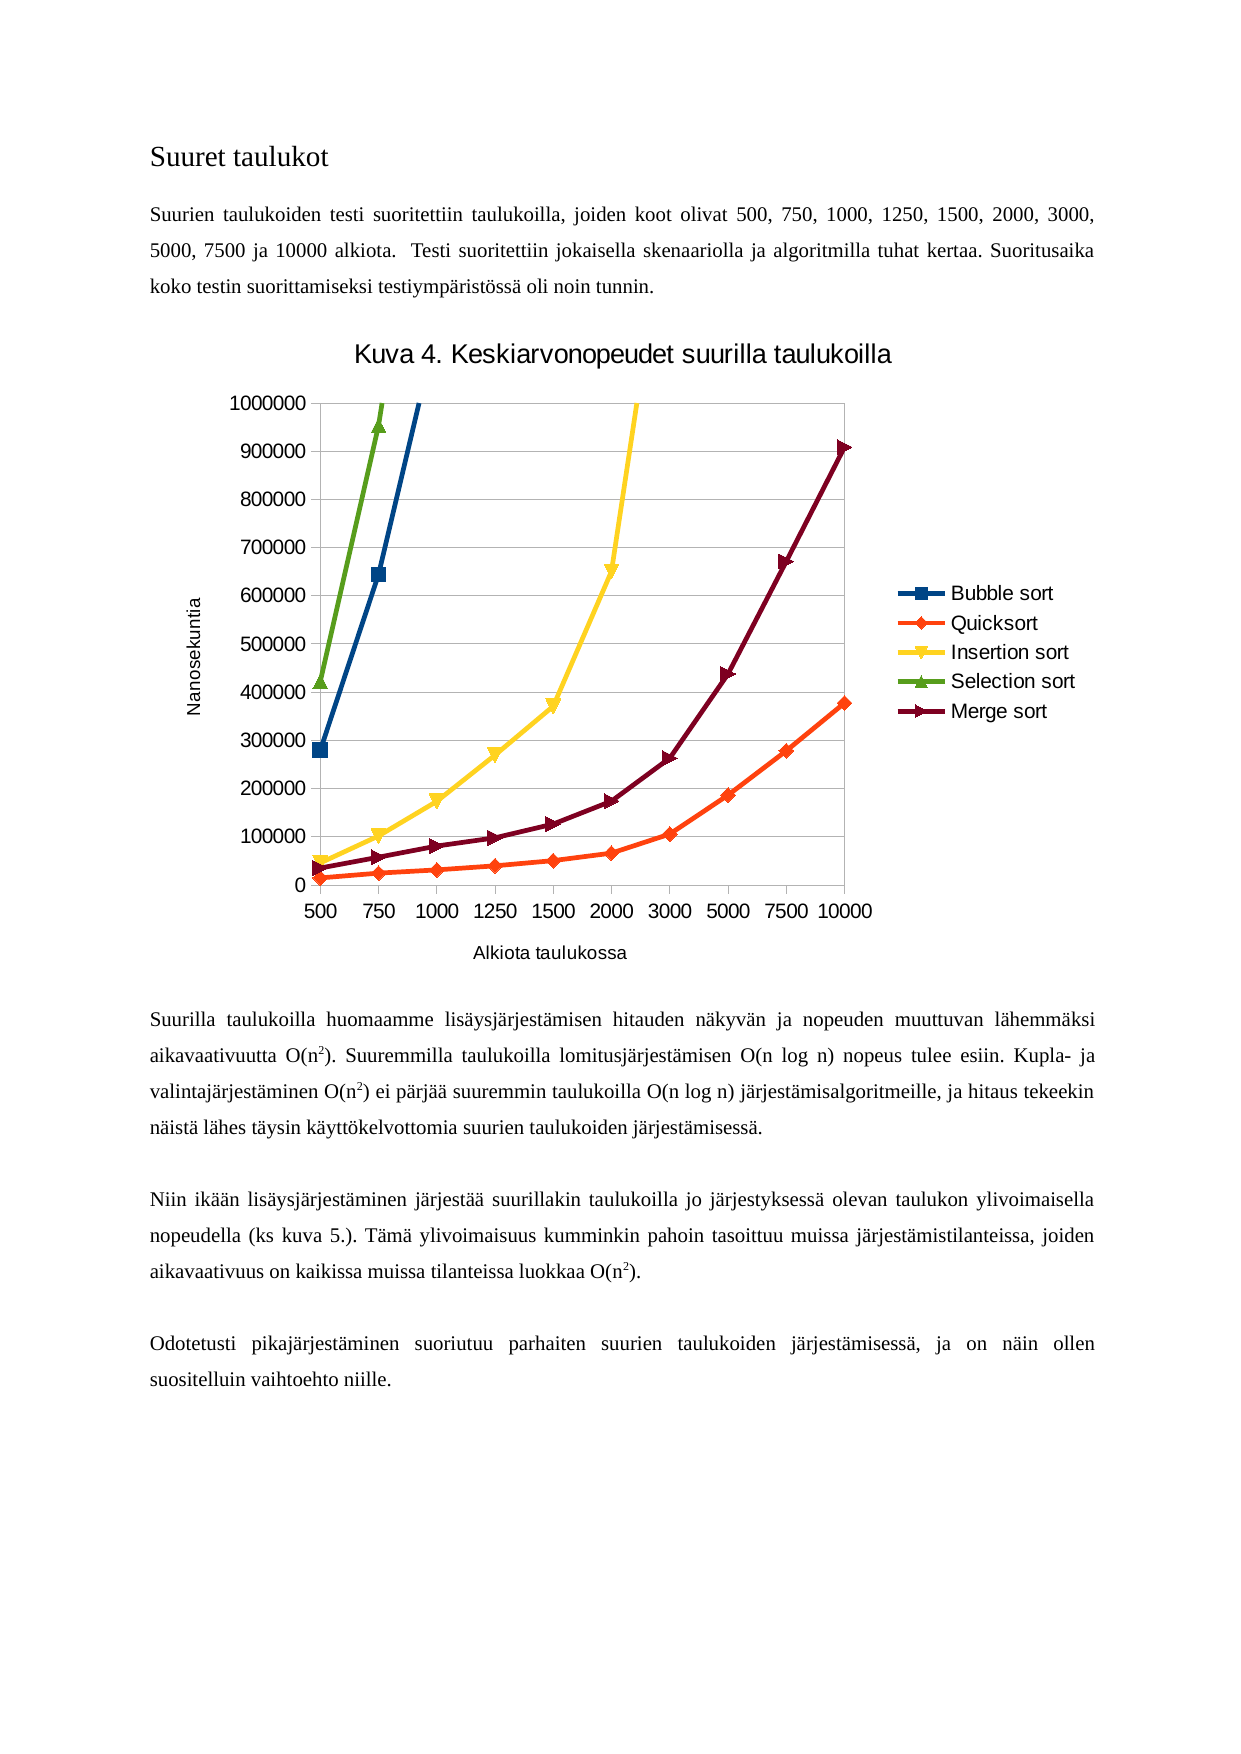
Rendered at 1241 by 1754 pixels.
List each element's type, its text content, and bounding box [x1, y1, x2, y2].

subtitle Suuret taulukot [149, 139, 1096, 172]
text Suurien taulukoiden testi suoritettiin taulukoilla, joiden koot olivat 500, 750, 1000, 1250, 1500, 2000, 3000, 5000, 7500 ja 10000 alkiota. Testi suoritettiin jokaisella skenaariolla ja algoritmilla tuhat kertaa. Suoritusaika koko testin suorittamiseksi testiympäristössä oli noin tunnin. [149, 202, 1096, 298]
text Suurilla taulukoilla huomaamme lisäysjärjestämisen hitauden näkyvän ja nopeuden muuttuvan lähemmäksi aikavaativuutta O(n2). Suuremmilla taulukoilla lomitusjärjestämisen O(n log n) nopeus tulee esiin. Kupla- ja valintajärjestäminen O(n2) ei pärjää suuremmin taulukoilla O(n log n) järjestämisalgoritmeille, ja hitaus tekeekin näistä lähes täysin käyttökelvottomia suurien taulukoiden järjestämisessä. [149, 310, 1096, 1139]
text Niin ikään lisäysjärjestäminen järjestää suurillakin taulukoilla jo järjestyksessä olevan taulukon ylivoimaisella nopeudella (ks kuva 5.). Tämä ylivoimaisuus kumminkin pahoin tasoittuu muissa järjestämistilanteissa, joiden aikavaativuus on kaikissa muissa tilanteissa luokkaa O(n2). [149, 1187, 1096, 1283]
text Odotetusti pikajärjestäminen suoriutuu parhaiten suurien taulukoiden järjestämisessä, ja on näin ollen suositelluin vaihtoehto niille. [149, 1331, 1096, 1391]
